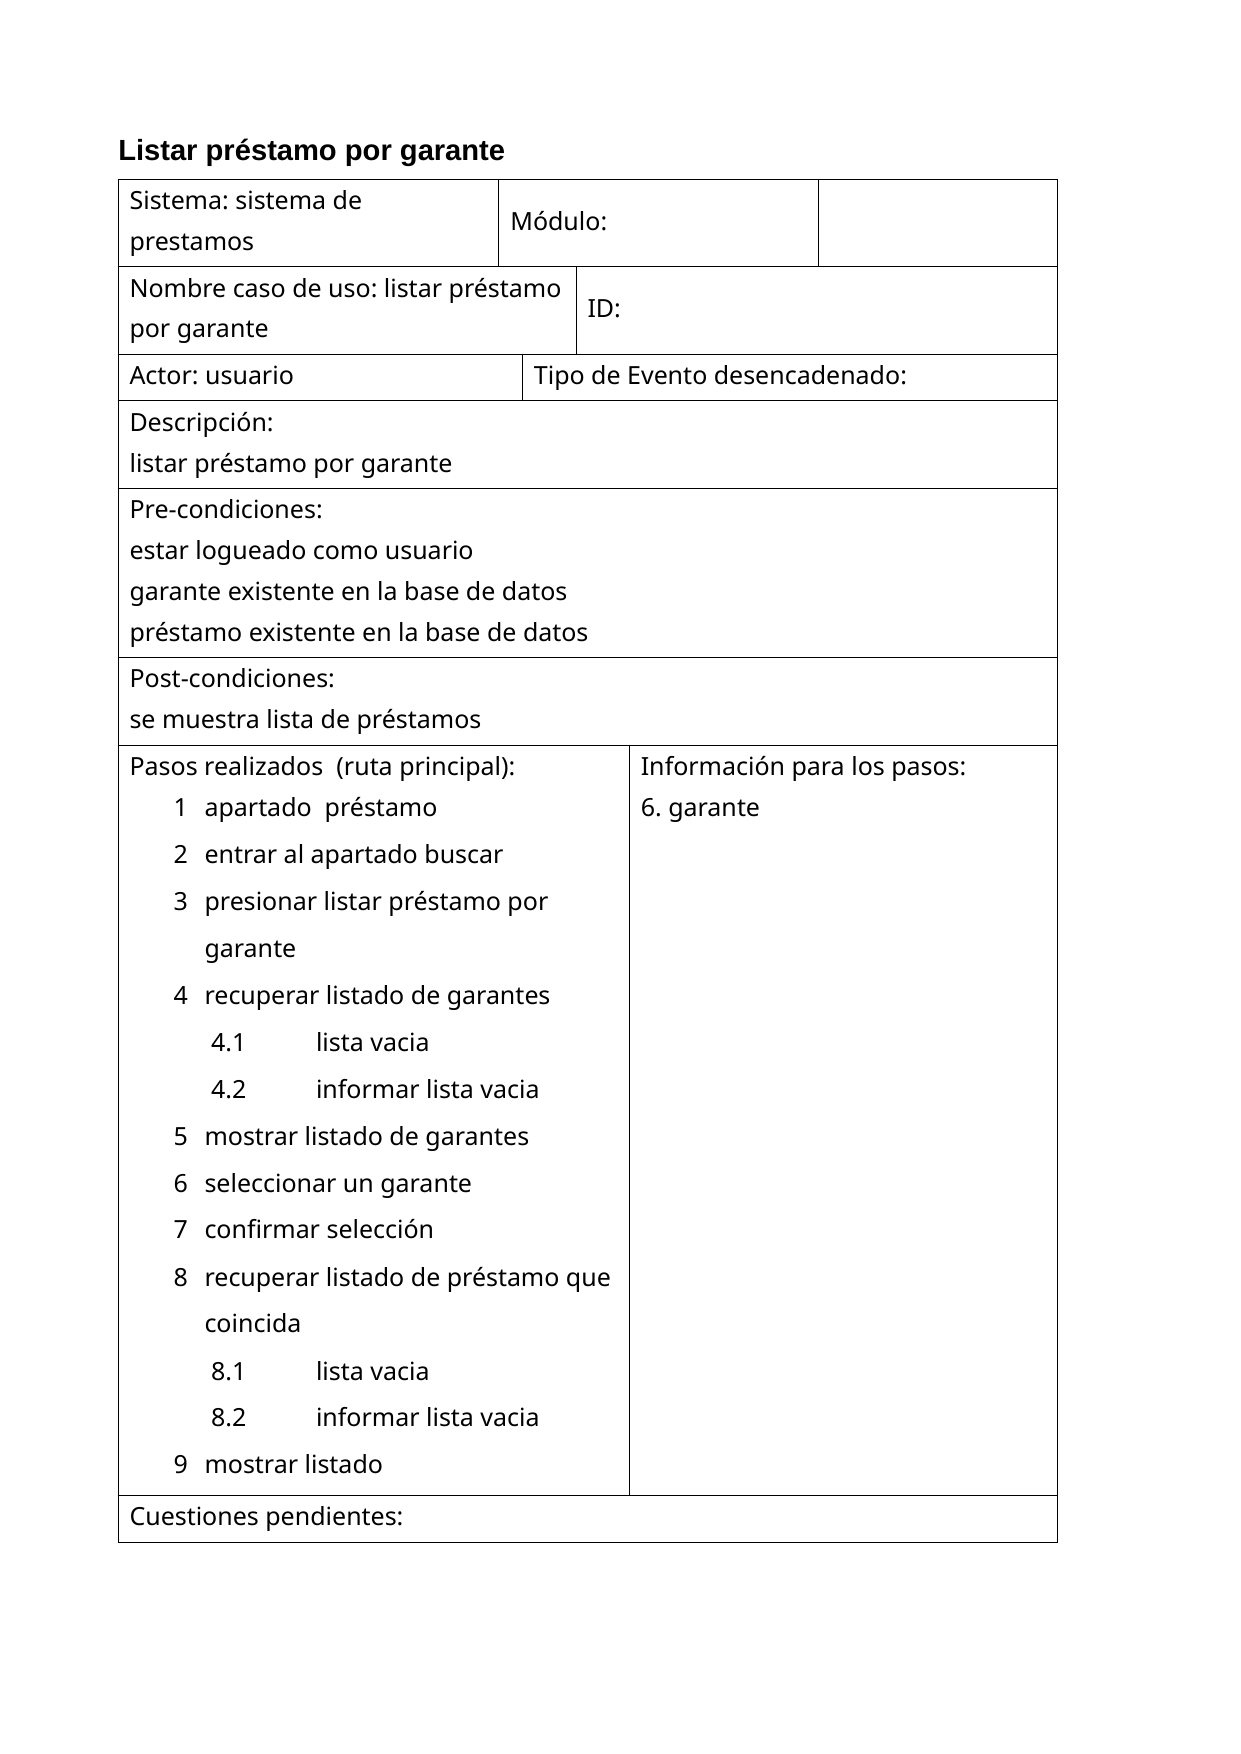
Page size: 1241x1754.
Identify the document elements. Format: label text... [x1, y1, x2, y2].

table_cell Cuestiones pendientes: [119, 1496, 1057, 1542]
table_header [819, 180, 1057, 266]
table_cell ID: [577, 267, 1057, 354]
table_cell Tipo de Evento desencadenado: [523, 355, 1057, 400]
table_cell Pre-condiciones: estar logueado como usuario garante existente en la base de datos préstamo existente en la base de datos [119, 489, 1057, 657]
table_cell Actor: usuario [119, 355, 522, 400]
subtitle Listar préstamo por garante [118, 133, 1122, 166]
table_cell Información para los pasos: 6. garante [630, 746, 1057, 1495]
table_cell Nombre caso de uso: listar préstamo por garante [119, 267, 576, 354]
table_cell Descripción: listar préstamo por garante [119, 401, 1057, 488]
table_header Módulo: [499, 180, 818, 266]
table_header Sistema: sistema de prestamos [119, 180, 498, 266]
table_cell Pasos realizados (ruta principal): apartado préstamo entrar al apartado buscar presionar listar préstamo por garante recuperar listado de garantes lista vacia informar lista vacia mostrar listado de garantes seleccionar un garante confirmar selección recuperar listado de préstamo que coincida lista vacia informar lista vacia mostrar listado [119, 746, 629, 1495]
table_cell Post-condiciones: se muestra lista de préstamos [119, 658, 1057, 744]
